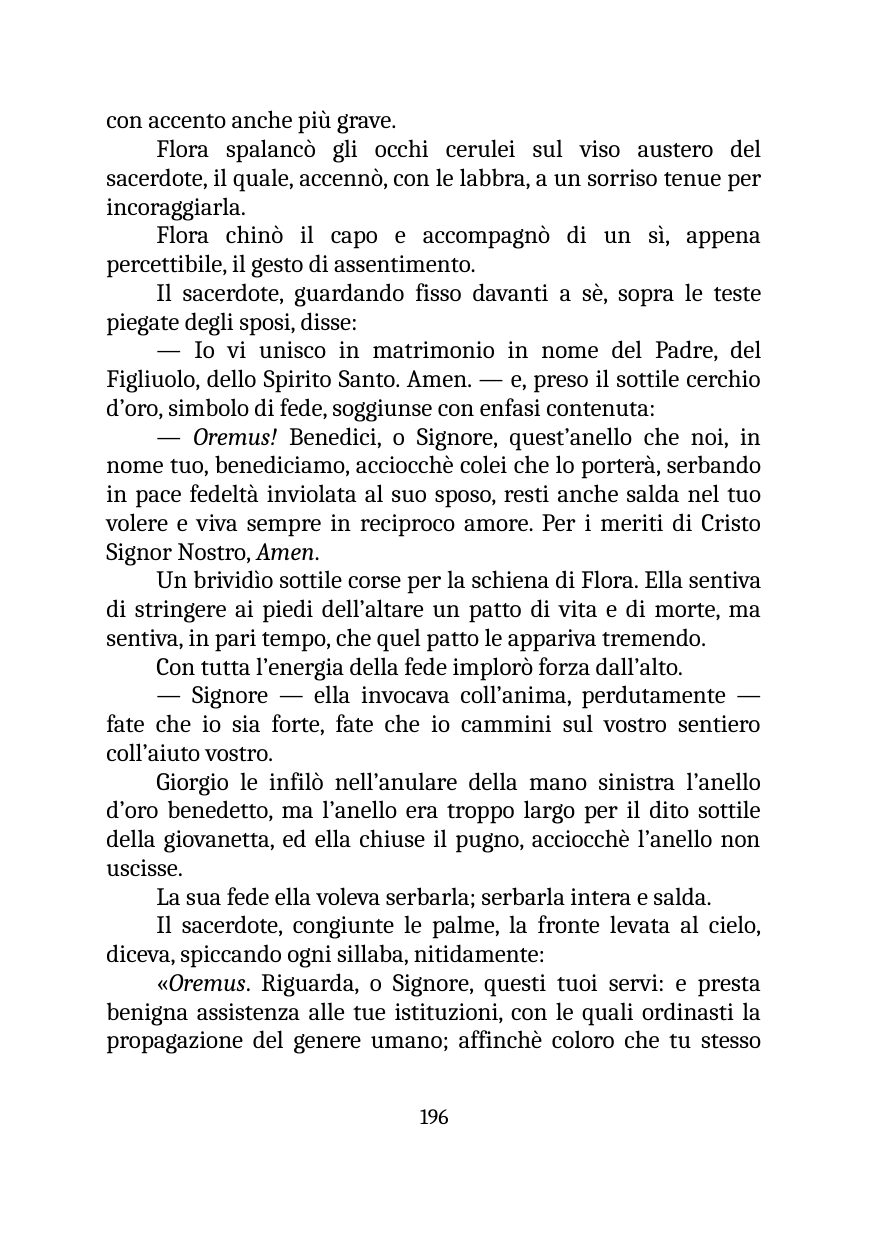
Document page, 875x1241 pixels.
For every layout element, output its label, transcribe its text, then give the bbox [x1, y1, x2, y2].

text Il sacerdote, guardando fisso davanti a sè, sopra le teste piegate degli sposi, disse: [106, 279, 762, 336]
text Flora chinò il capo e accompagnò di un sì, appena percettibile, il gesto di assentimento. [106, 221, 762, 279]
text Un brividìo sottile corse per la schiena di Flora. Ella sentiva di stringere ai piedi dell’altare un patto di vita e di morte, ma sentiva, in pari tempo, che quel patto le appariva tremendo. [106, 566, 762, 652]
text Il sacerdote, congiunte le palme, la fronte levata al cielo, diceva, spiccando ogni sillaba, nitidamente: [106, 911, 762, 969]
text La sua fede ella voleva serbarla; serbarla intera e salda. [106, 882, 762, 911]
text Giorgio le infilò nell’anulare della mano sinistra l’anello d’oro benedetto, ma l’anello era troppo largo per il dito sottile della giovanetta, ed ella chiuse il pugno, acciocchè l’anello non uscisse. [106, 767, 762, 882]
text — Io vi unisco in matrimonio in nome del Padre, del Figliuolo, dello Spirito Santo. Amen. — e, preso il sottile cerchio d’oro, simbolo di fede, soggiunse con enfasi contenuta: [106, 336, 762, 422]
text — Oremus! Benedici, o Signore, quest’anello che noi, in nome tuo, benediciamo, acciocchè colei che lo porterà, serbando in pace fedeltà inviolata al suo sposo, resti anche salda nel tuo volere e viva sempre in reciproco amore. Per i meriti di Cristo Signor Nostro, Amen. [106, 422, 762, 566]
text — Signore — ella invocava coll’anima, perdutamente — fate che io sia forte, fate che io cammini sul vostro sentiero coll’aiuto vostro. [106, 681, 762, 767]
text «Oremus. Riguarda, o Signore, questi tuoi servi: e presta benigna assistenza alle tue istituzioni, con le quali ordinasti la propagazione del genere umano; affinchè coloro che tu stesso [106, 969, 762, 1055]
text Flora spalancò gli occhi cerulei sul viso austero del sacerdote, il quale, accennò, con le labbra, a un sorriso tenue per incoraggiarla. [106, 135, 762, 221]
text Con tutta l’energia della fede implorò forza dall’alto. [106, 652, 762, 681]
text con accento anche più grave. [106, 106, 762, 135]
